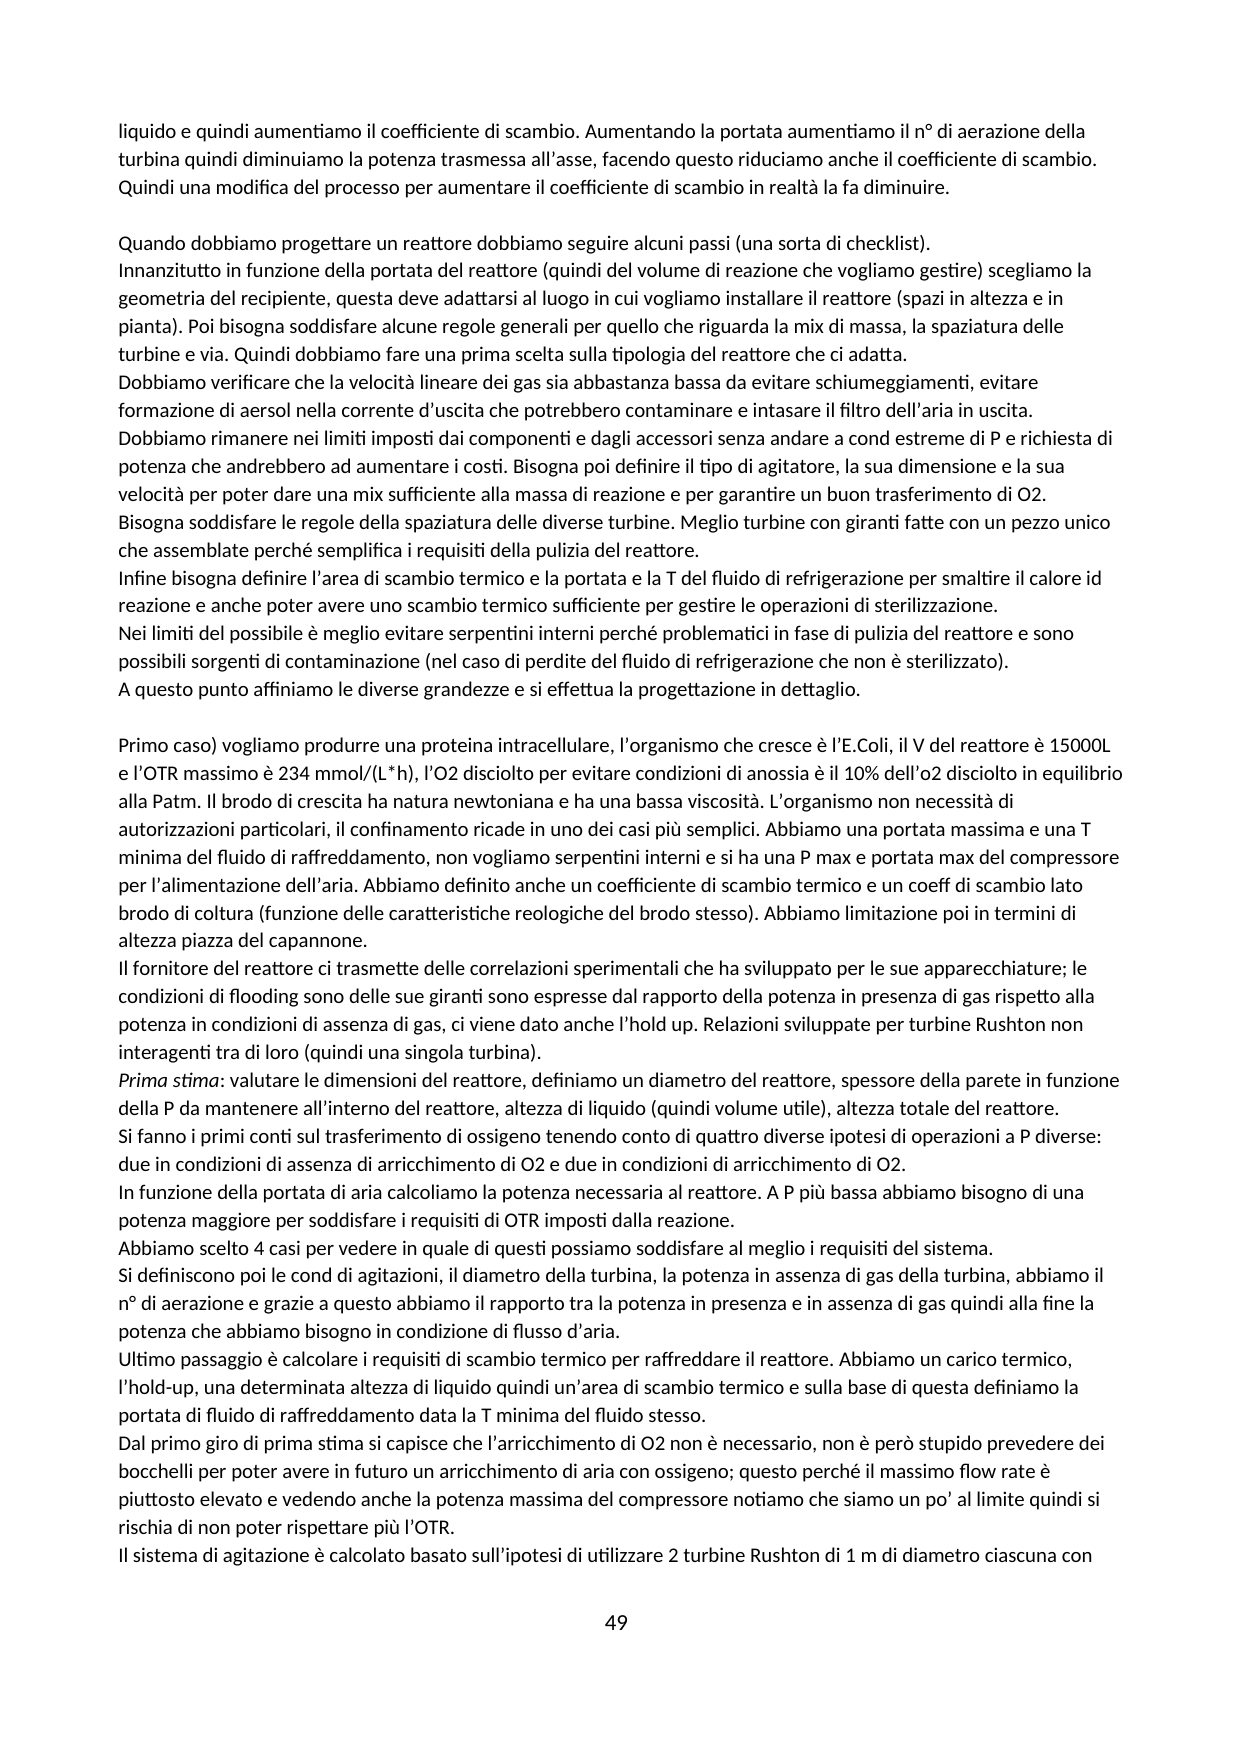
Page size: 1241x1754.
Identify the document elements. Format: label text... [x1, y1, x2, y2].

text liquido e quindi aumentiamo il coefficiente di scambio. Aumentando la portata aumentiamo il n° di aerazione della turbina quindi diminuiamo la potenza trasmessa all’asse, facendo questo riduciamo anche il coefficiente di scambio. Quindi una modifica del processo per aumentare il coefficiente di scambio in realtà la fa diminuire. Quando dobbiamo progettare un reattore dobbiamo seguire alcuni passi (una sorta di checklist). Innanzitutto in funzione della portata del reattore (quindi del volume di reazione che vogliamo gestire) scegliamo la geometria del recipiente, questa deve adattarsi al luogo in cui vogliamo installare il reattore (spazi in altezza e in pianta). Poi bisogna soddisfare alcune regole generali per quello che riguarda la mix di massa, la spaziatura delle turbine e via. Quindi dobbiamo fare una prima scelta sulla tipologia del reattore che ci adatta. Dobbiamo verificare che la velocità lineare dei gas sia abbastanza bassa da evitare schiumeggiamenti, evitare formazione di aersol nella corrente d’uscita che potrebbero contaminare e intasare il filtro dell’aria in uscita. Dobbiamo rimanere nei limiti imposti dai componenti e dagli accessori senza andare a cond estreme di P e richiesta di potenza che andrebbero ad aumentare i costi. Bisogna poi definire il tipo di agitatore, la sua dimensione e la sua velocità per poter dare una mix sufficiente alla massa di reazione e per garantire un buon trasferimento di O2. Bisogna soddisfare le regole della spaziatura delle diverse turbine. Meglio turbine con giranti fatte con un pezzo unico che assemblate perché semplifica i requisiti della pulizia del reattore. Infine bisogna definire l’area di scambio termico e la portata e la T del fluido di refrigerazione per smaltire il calore id reazione e anche poter avere uno scambio termico sufficiente per gestire le operazioni di sterilizzazione. Nei limiti del possibile è meglio evitare serpentini interni perché problematici in fase di pulizia del reattore e sono possibili sorgenti di contaminazione (nel caso di perdite del fluido di refrigerazione che non è sterilizzato). A questo punto affiniamo le diverse grandezze e si effettua la progettazione in dettaglio. Primo caso) vogliamo produrre una proteina intracellulare, l’organismo che cresce è l’E.Coli, il V del reattore è 15000L e l’OTR massimo è 234 mmol/(L*h), l’O2 disciolto per evitare condizioni di anossia è il 10% dell’o2 disciolto in equilibrio alla Patm. Il brodo di crescita ha natura newtoniana e ha una bassa viscosità. L’organismo non necessità di autorizzazioni particolari, il confinamento ricade in uno dei casi più semplici. Abbiamo una portata massima e una T minima del fluido di raffreddamento, non vogliamo serpentini interni e si ha una P max e portata max del compressore per l’alimentazione dell’aria. Abbiamo definito anche un coefficiente di scambio termico e un coeff di scambio lato brodo di coltura (funzione delle caratteristiche reologiche del brodo stesso). Abbiamo limitazione poi in termini di altezza piazza del capannone. Il fornitore del reattore ci trasmette delle correlazioni sperimentali che ha sviluppato per le sue apparecchiature; le condizioni di flooding sono delle sue giranti sono espresse dal rapporto della potenza in presenza di gas rispetto alla potenza in condizioni di assenza di gas, ci viene dato anche l’hold up. Relazioni sviluppate per turbine Rushton non interagenti tra di loro (quindi una singola turbina). Prima stima: valutare le dimensioni del reattore, definiamo un diametro del reattore, spessore della parete in funzione della P da mantenere all’interno del reattore, altezza di liquido (quindi volume utile), altezza totale del reattore. Si fanno i primi conti sul trasferimento di ossigeno tenendo conto di quattro diverse ipotesi di operazioni a P diverse: due in condizioni di assenza di arricchimento di O2 e due in condizioni di arricchimento di O2. In funzione della portata di aria calcoliamo la potenza necessaria al reattore. A P più bassa abbiamo bisogno di una potenza maggiore per soddisfare i requisiti di OTR imposti dalla reazione. Abbiamo scelto 4 casi per vedere in quale di questi possiamo soddisfare al meglio i requisiti del sistema. Si definiscono poi le cond di agitazioni, il diametro della turbina, la potenza in assenza di gas della turbina, abbiamo il n° di aerazione e grazie a questo abbiamo il rapporto tra la potenza in presenza e in assenza di gas quindi alla fine la potenza che abbiamo bisogno in condizione di flusso d’aria. Ultimo passaggio è calcolare i requisiti di scambio termico per raffreddare il reattore. Abbiamo un carico termico, l’hold-up, una determinata altezza di liquido quindi un’area di scambio termico e sulla base di questa definiamo la portata di fluido di raffreddamento data la T minima del fluido stesso. Dal primo giro di prima stima si capisce che l’arricchimento di O2 non è necessario, non è però stupido prevedere dei bocchelli per poter avere in futuro un arricchimento di aria con ossigeno; questo perché il massimo flow rate è piuttosto elevato e vedendo anche la potenza massima del compressore notiamo che siamo un po’ al limite quindi si rischia di non poter rispettare più l’OTR. Il sistema di agitazione è calcolato basato sull’ipotesi di utilizzare 2 turbine Rushton di 1 m di diametro ciascuna con [118, 118, 1124, 1567]
